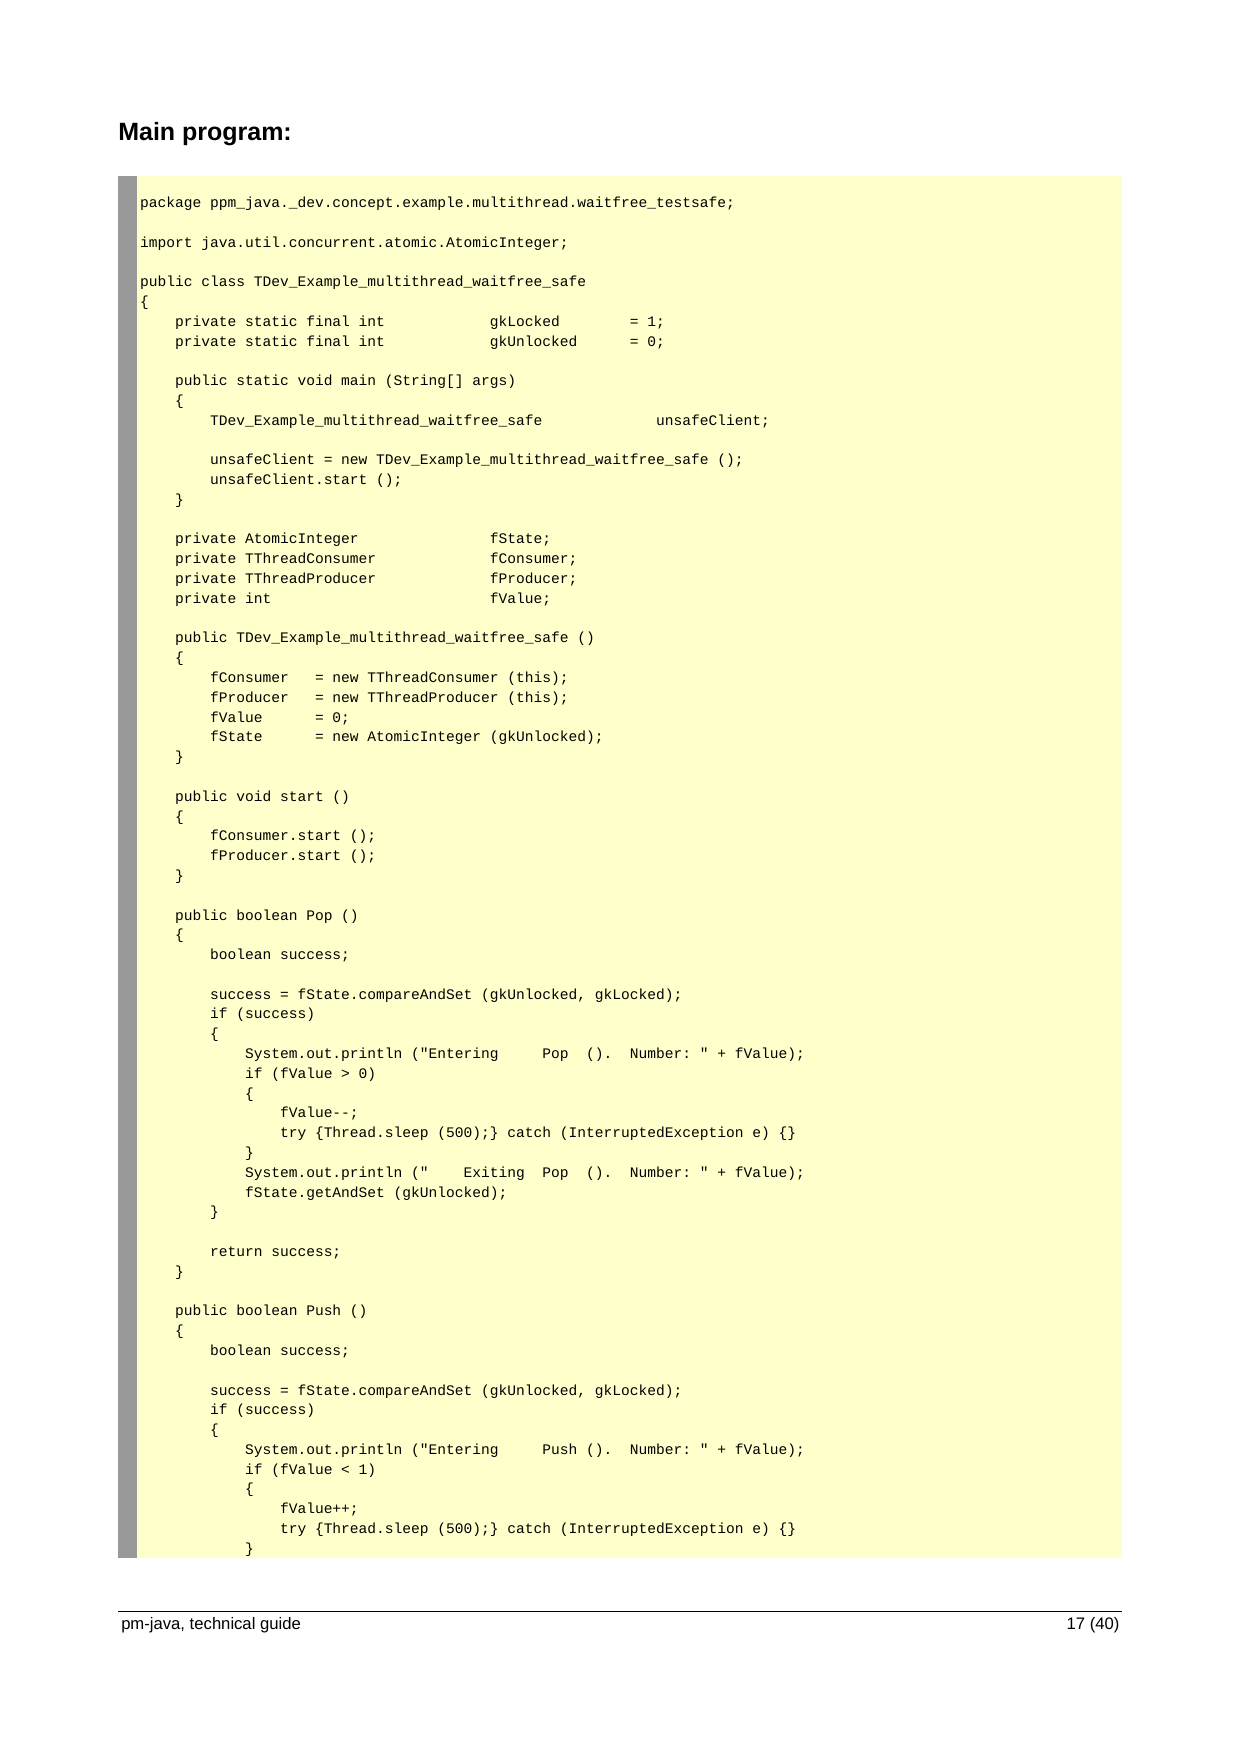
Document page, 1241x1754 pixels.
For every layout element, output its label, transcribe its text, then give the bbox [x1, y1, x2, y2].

list if (success) [137, 1007, 1122, 1023]
list } [137, 1145, 1122, 1162]
list { [137, 651, 1122, 667]
list if (fValue < 1) [137, 1462, 1122, 1478]
list { [137, 809, 1122, 825]
list public static void main (String[] args) [137, 373, 1122, 390]
list fState.getAndSet (gkUnlocked); [137, 1185, 1122, 1201]
list success = fState.compareAndSet (gkUnlocked, gkLocked); [137, 987, 1122, 1003]
list public boolean Push () [137, 1304, 1122, 1320]
list private TThreadConsumer fConsumer; [137, 552, 1122, 568]
list public void start () [137, 789, 1122, 806]
list { [137, 928, 1122, 944]
list unsafeClient = new TDev_Example_multithread_waitfree_safe (); [137, 453, 1122, 469]
list System.out.println ("Entering Push (). Number: " + fValue); [137, 1442, 1122, 1459]
list package ppm_java._dev.concept.example.multithread.waitfree_testsafe; [137, 195, 1122, 212]
list } [137, 1205, 1122, 1221]
list fProducer.start (); [137, 848, 1122, 865]
list fValue++; [137, 1502, 1122, 1518]
list success = fState.compareAndSet (gkUnlocked, gkLocked); [137, 1383, 1122, 1399]
list { [137, 1027, 1122, 1043]
list boolean success; [137, 947, 1122, 964]
list try {Thread.sleep (500);} catch (InterruptedException e) {} [137, 1521, 1122, 1538]
list boolean success; [137, 1343, 1122, 1360]
list fState = new AtomicInteger (gkUnlocked); [137, 730, 1122, 746]
list { [137, 1482, 1122, 1498]
list } [137, 868, 1122, 885]
list { [137, 294, 1122, 311]
list fValue--; [137, 1106, 1122, 1122]
list import java.util.concurrent.atomic.AtomicInteger; [137, 235, 1122, 251]
list } [137, 749, 1122, 766]
list private static final int gkLocked = 1; [137, 314, 1122, 331]
list unsafeClient.start (); [137, 472, 1122, 489]
list { [137, 1422, 1122, 1439]
list { [137, 393, 1122, 410]
list private static final int gkUnlocked = 0; [137, 334, 1122, 350]
list private TThreadProducer fProducer; [137, 571, 1122, 588]
list public TDev_Example_multithread_waitfree_safe () [137, 631, 1122, 647]
list fConsumer = new TThreadConsumer (this); [137, 670, 1122, 687]
list } [137, 1264, 1122, 1281]
text Main program: [118, 118, 1122, 146]
list { [137, 1323, 1122, 1340]
list System.out.println ("Entering Pop (). Number: " + fValue); [137, 1046, 1122, 1063]
list fConsumer.start (); [137, 829, 1122, 845]
list } [137, 1541, 1122, 1558]
list public boolean Pop () [137, 908, 1122, 924]
list private AtomicInteger fState; [137, 532, 1122, 548]
list if (success) [137, 1403, 1122, 1419]
list fValue = 0; [137, 710, 1122, 726]
list TDev_Example_multithread_waitfree_safe unsafeClient; [137, 413, 1122, 429]
list if (fValue > 0) [137, 1066, 1122, 1083]
list private int fValue; [137, 591, 1122, 608]
list return success; [137, 1244, 1122, 1261]
list fProducer = new TThreadProducer (this); [137, 690, 1122, 707]
list System.out.println (" Exiting Pop (). Number: " + fValue); [137, 1165, 1122, 1182]
list { [137, 1086, 1122, 1102]
list try {Thread.sleep (500);} catch (InterruptedException e) {} [137, 1126, 1122, 1142]
list } [137, 492, 1122, 509]
list public class TDev_Example_multithread_waitfree_safe [137, 274, 1122, 291]
